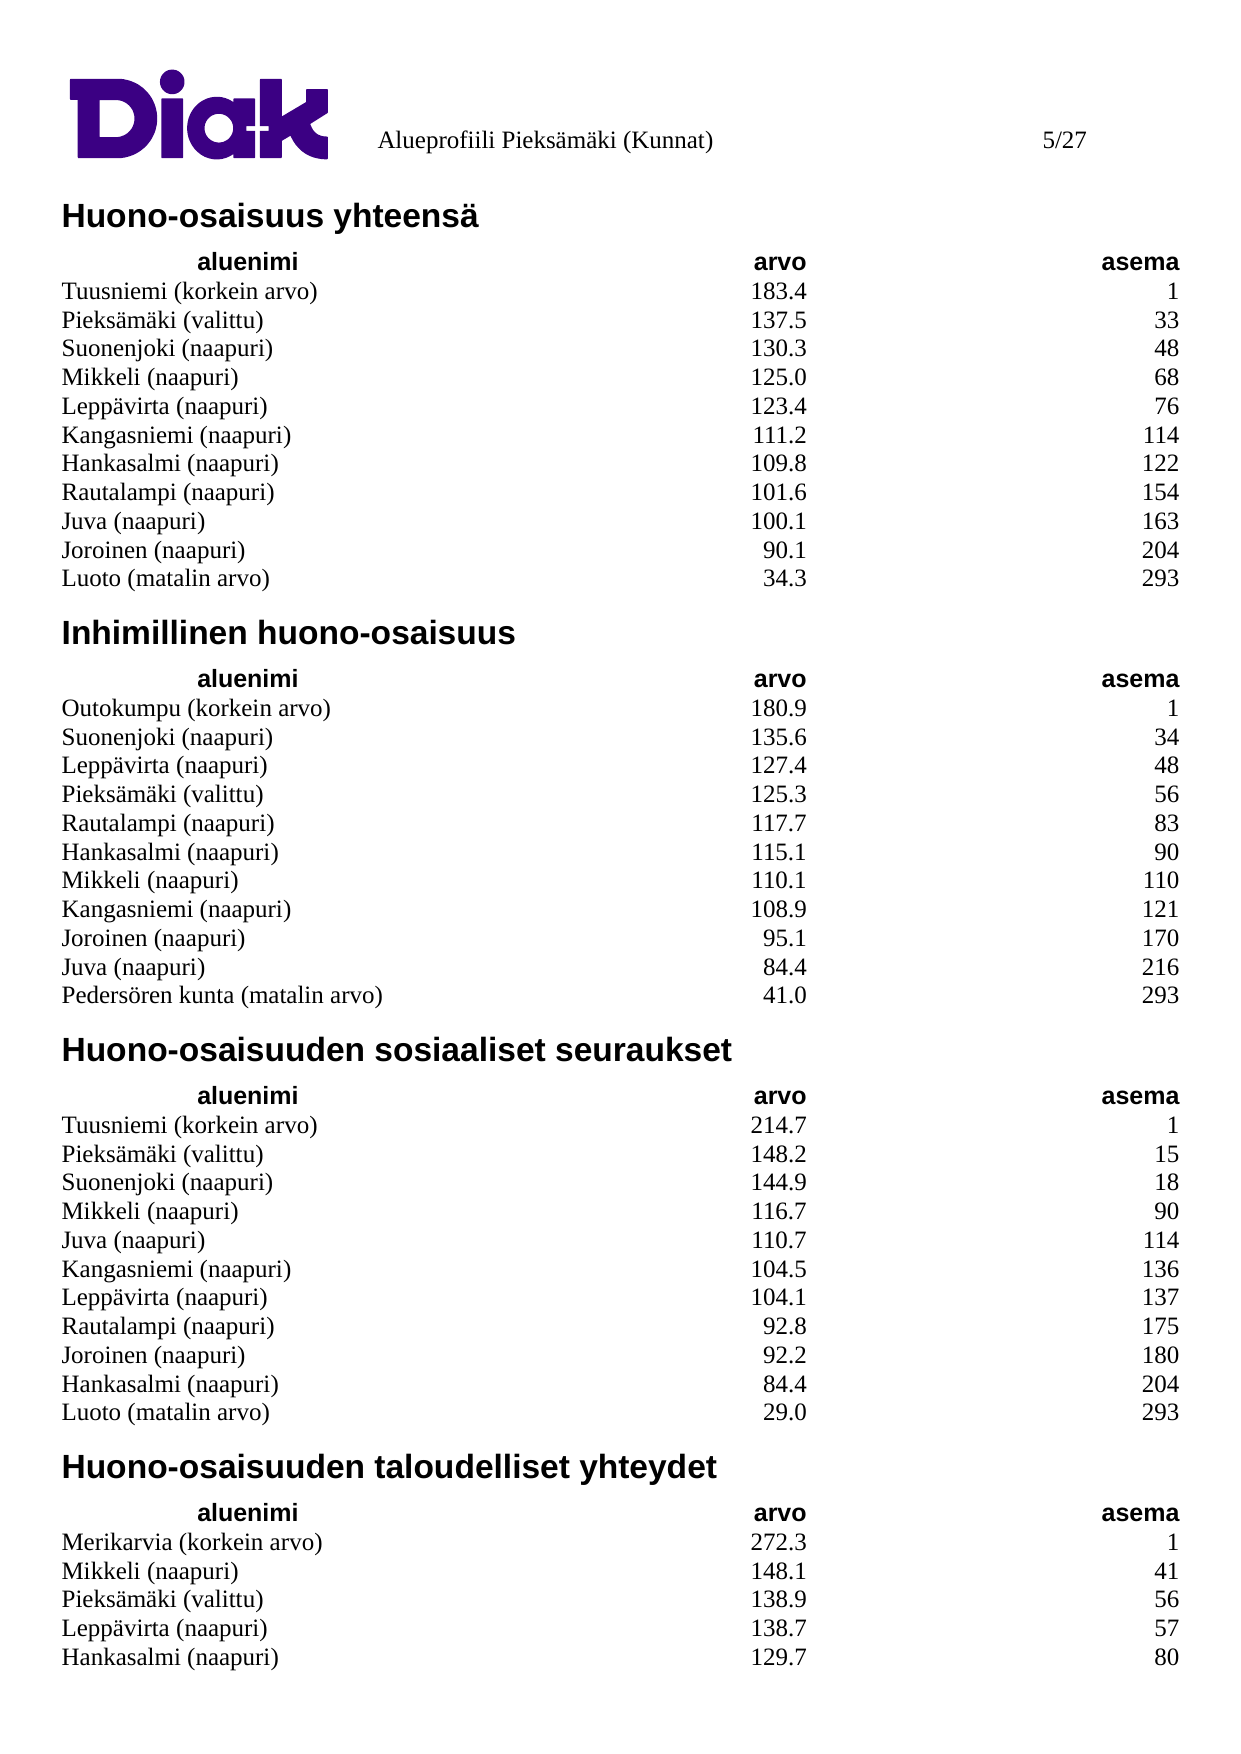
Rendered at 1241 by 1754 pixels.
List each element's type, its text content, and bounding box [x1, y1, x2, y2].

table_cell Rautalampi (naapuri) [61, 1311, 434, 1340]
table_cell Luoto (matalin arvo) [61, 1398, 434, 1426]
table_cell Suonenjoki (naapuri) [61, 1168, 434, 1196]
table_cell 109.8 [434, 449, 806, 477]
table_cell Mikkeli (naapuri) [61, 866, 434, 894]
table_cell 90.1 [434, 535, 806, 563]
table_cell 293 [806, 981, 1179, 1009]
table_cell Leppävirta (naapuri) [61, 1613, 434, 1642]
table_cell Hankasalmi (naapuri) [61, 449, 434, 477]
table_cell 122 [806, 449, 1179, 477]
table_header arvo [434, 1081, 806, 1110]
table_cell 114 [806, 1225, 1179, 1254]
table_cell 101.6 [434, 477, 806, 506]
table_cell 34 [806, 722, 1179, 751]
table_cell Pieksämäki (valittu) [61, 779, 434, 808]
table_cell Pedersören kunta (matalin arvo) [61, 981, 434, 1009]
table_cell 137.5 [434, 305, 806, 333]
table_cell 180 [806, 1340, 1179, 1369]
table_cell Joroinen (naapuri) [61, 1340, 434, 1369]
table_cell Juva (naapuri) [61, 506, 434, 535]
table_cell Juva (naapuri) [61, 952, 434, 981]
table_cell 100.1 [434, 506, 806, 535]
table_header asema [806, 1498, 1179, 1527]
table_cell 138.7 [434, 1613, 806, 1642]
table_cell 125.0 [434, 362, 806, 391]
table_header aluenimi [61, 1081, 434, 1110]
table_cell Kangasniemi (naapuri) [61, 1254, 434, 1282]
table_cell 293 [806, 564, 1179, 592]
table_cell 29.0 [434, 1398, 806, 1426]
table_cell 127.4 [434, 751, 806, 779]
table_cell 34.3 [434, 564, 806, 592]
table_cell 144.9 [434, 1168, 806, 1196]
table_cell Pieksämäki (valittu) [61, 1139, 434, 1167]
table_cell 41 [806, 1556, 1179, 1584]
table_cell 90 [806, 1196, 1179, 1225]
table_cell 125.3 [434, 779, 806, 808]
subtitle Huono-osaisuuden taloudelliset yhteydet [61, 1447, 1179, 1486]
table_cell Suonenjoki (naapuri) [61, 722, 434, 751]
table_cell 110.7 [434, 1225, 806, 1254]
table_cell Kangasniemi (naapuri) [61, 420, 434, 448]
table_cell 204 [806, 535, 1179, 563]
table_cell 183.4 [434, 276, 806, 305]
table_cell 15 [806, 1139, 1179, 1167]
table_header aluenimi [61, 1498, 434, 1527]
table_cell 56 [806, 779, 1179, 808]
table_cell 108.9 [434, 894, 806, 923]
table_cell 175 [806, 1311, 1179, 1340]
table_cell 214.7 [434, 1110, 806, 1139]
table_cell 148.2 [434, 1139, 806, 1167]
subtitle Huono-osaisuus yhteensä [61, 196, 1179, 235]
table_cell 1 [806, 1527, 1179, 1556]
table_cell 84.4 [434, 952, 806, 981]
table_cell 18 [806, 1168, 1179, 1196]
table_cell Mikkeli (naapuri) [61, 362, 434, 391]
table_cell Merikarvia (korkein arvo) [61, 1527, 434, 1556]
table_cell 56 [806, 1585, 1179, 1613]
table_cell 76 [806, 391, 1179, 420]
table_cell 104.1 [434, 1283, 806, 1311]
table_header asema [806, 1081, 1179, 1110]
table_header aluenimi [61, 247, 434, 276]
table_cell 92.8 [434, 1311, 806, 1340]
table_cell Hankasalmi (naapuri) [61, 837, 434, 866]
table_cell 111.2 [434, 420, 806, 448]
table_cell 293 [806, 1398, 1179, 1426]
table_cell Kangasniemi (naapuri) [61, 894, 434, 923]
table_cell 92.2 [434, 1340, 806, 1369]
table_cell 138.9 [434, 1585, 806, 1613]
table_cell Outokumpu (korkein arvo) [61, 693, 434, 722]
table_cell 114 [806, 420, 1179, 448]
table_header asema [806, 664, 1179, 693]
table_cell Tuusniemi (korkein arvo) [61, 1110, 434, 1139]
table_cell 68 [806, 362, 1179, 391]
table_cell 154 [806, 477, 1179, 506]
table_cell Rautalampi (naapuri) [61, 477, 434, 506]
table_cell Luoto (matalin arvo) [61, 564, 434, 592]
table_cell 104.5 [434, 1254, 806, 1282]
table_header asema [806, 247, 1179, 276]
table_cell 110 [806, 866, 1179, 894]
table_cell 121 [806, 894, 1179, 923]
table_cell 48 [806, 334, 1179, 362]
table_cell 57 [806, 1613, 1179, 1642]
table_cell Joroinen (naapuri) [61, 535, 434, 563]
table_cell 110.1 [434, 866, 806, 894]
table_cell 41.0 [434, 981, 806, 1009]
table_cell 180.9 [434, 693, 806, 722]
table_header aluenimi [61, 664, 434, 693]
table_cell 123.4 [434, 391, 806, 420]
table_cell 216 [806, 952, 1179, 981]
table_cell Mikkeli (naapuri) [61, 1196, 434, 1225]
table_cell 95.1 [434, 923, 806, 952]
table_cell 272.3 [434, 1527, 806, 1556]
table_cell Tuusniemi (korkein arvo) [61, 276, 434, 305]
subtitle Inhimillinen huono-osaisuus [61, 613, 1179, 652]
table_cell 1 [806, 693, 1179, 722]
table_cell Juva (naapuri) [61, 1225, 434, 1254]
table_cell 204 [806, 1369, 1179, 1397]
table_cell 1 [806, 276, 1179, 305]
table_cell Hankasalmi (naapuri) [61, 1369, 434, 1397]
table_cell 48 [806, 751, 1179, 779]
table_cell 84.4 [434, 1369, 806, 1397]
table_cell 115.1 [434, 837, 806, 866]
subtitle Huono-osaisuuden sosiaaliset seuraukset [61, 1030, 1179, 1069]
table_cell 83 [806, 808, 1179, 837]
table_header arvo [434, 247, 806, 276]
table_cell 148.1 [434, 1556, 806, 1584]
table_cell Pieksämäki (valittu) [61, 305, 434, 333]
table_cell 170 [806, 923, 1179, 952]
table_cell Suonenjoki (naapuri) [61, 334, 434, 362]
table_cell 90 [806, 837, 1179, 866]
table_cell 135.6 [434, 722, 806, 751]
table_cell 136 [806, 1254, 1179, 1282]
table_cell Hankasalmi (naapuri) [61, 1642, 434, 1671]
table_cell 137 [806, 1283, 1179, 1311]
table_cell Leppävirta (naapuri) [61, 1283, 434, 1311]
table_cell Mikkeli (naapuri) [61, 1556, 434, 1584]
table_header arvo [434, 664, 806, 693]
table_cell Pieksämäki (valittu) [61, 1585, 434, 1613]
table_cell 130.3 [434, 334, 806, 362]
table_cell 116.7 [434, 1196, 806, 1225]
table_cell Leppävirta (naapuri) [61, 751, 434, 779]
table_cell 33 [806, 305, 1179, 333]
table_cell Leppävirta (naapuri) [61, 391, 434, 420]
table_cell Joroinen (naapuri) [61, 923, 434, 952]
table_cell 129.7 [434, 1642, 806, 1671]
table_cell 80 [806, 1642, 1179, 1671]
table_cell 117.7 [434, 808, 806, 837]
table_header arvo [434, 1498, 806, 1527]
table_cell Rautalampi (naapuri) [61, 808, 434, 837]
table_cell 163 [806, 506, 1179, 535]
table_cell 1 [806, 1110, 1179, 1139]
